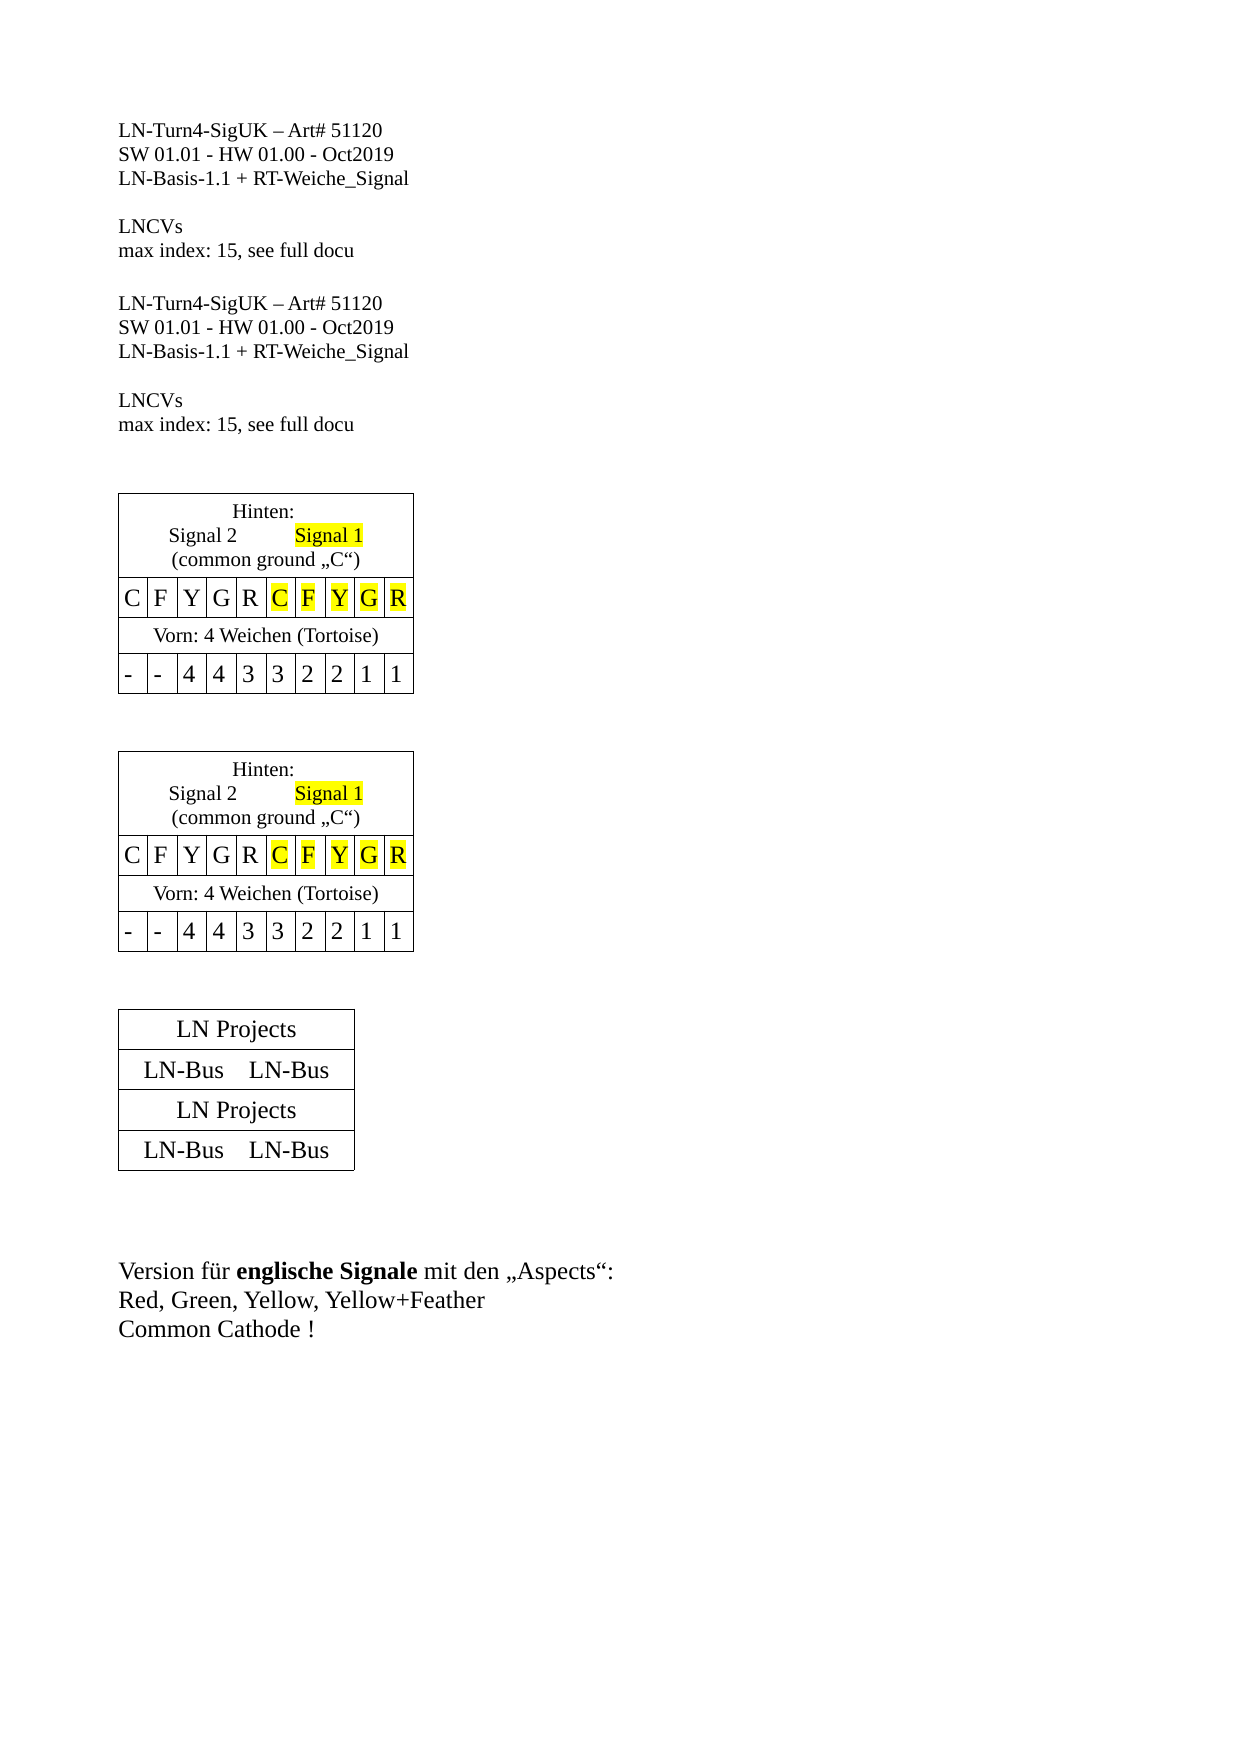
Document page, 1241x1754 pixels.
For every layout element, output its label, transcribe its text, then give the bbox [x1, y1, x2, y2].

table_cell 1 [355, 912, 384, 951]
table_cell LN-Bus LN-Bus [119, 1050, 354, 1089]
table_cell R [237, 836, 266, 875]
table_cell 1 [355, 654, 384, 693]
table_cell 4 [178, 654, 206, 693]
table_cell - [119, 912, 147, 951]
table_cell C [119, 836, 147, 875]
text SW 01.01 - HW 01.00 - Oct2019 [118, 315, 1122, 339]
text LN-Basis-1.1 + RT-Weiche_Signal [118, 339, 532, 363]
text LNCVs [118, 214, 1122, 238]
table_cell 2 [326, 654, 354, 693]
table_cell C [267, 578, 295, 617]
table_cell 1 [385, 912, 413, 951]
table_cell 4 [178, 912, 206, 951]
text Common Cathode ! [118, 1314, 1122, 1342]
table_cell F [148, 836, 177, 875]
table_cell 2 [296, 912, 325, 951]
table_header Vorn: 4 Weichen (Tortoise) [119, 876, 413, 911]
table_cell - [119, 654, 147, 693]
table_cell Y [326, 578, 354, 617]
table_cell R [385, 578, 413, 617]
table_header LN Projects [119, 1090, 354, 1129]
table_cell G [207, 578, 236, 617]
table_header Vorn: 4 Weichen (Tortoise) [119, 618, 413, 653]
table_cell C [267, 836, 295, 875]
table_cell Y [326, 836, 354, 875]
table_cell R [385, 836, 413, 875]
table_cell Y [178, 836, 206, 875]
text LN-Turn4-SigUK – Art# 51120 [118, 291, 1122, 315]
table_header Hinten: Signal 2 Signal 1 (common ground „C“) [119, 494, 413, 577]
text SW 01.01 - HW 01.00 - Oct2019 [118, 142, 1122, 166]
table_cell 4 [207, 654, 236, 693]
table_header LN Projects [119, 1010, 354, 1049]
table_cell F [148, 578, 177, 617]
table_header Hinten: Signal 2 Signal 1 (common ground „C“) [119, 752, 413, 834]
table_cell 2 [296, 654, 325, 693]
table_cell F [296, 578, 325, 617]
table_cell F [296, 836, 325, 875]
text LN-Turn4-SigUK – Art# 51120 [118, 118, 1122, 142]
table_cell R [237, 578, 266, 617]
table_cell 3 [267, 654, 295, 693]
table_cell - [148, 912, 177, 951]
table_cell 4 [207, 912, 236, 951]
text LN-Basis-1.1 + RT-Weiche_Signal [118, 166, 532, 190]
table_cell Y [178, 578, 206, 617]
table_cell 3 [237, 912, 266, 951]
table_cell G [355, 836, 384, 875]
table_cell LN-Bus LN-Bus [119, 1131, 354, 1170]
table_cell - [148, 654, 177, 693]
table_cell G [355, 578, 384, 617]
table_cell 3 [267, 912, 295, 951]
text Red, Green, Yellow, Yellow+Feather [118, 1285, 1122, 1314]
text max index: 15, see full docu [118, 412, 1122, 436]
text Version für englische Signale mit den „Aspects“: [118, 1256, 1122, 1285]
text LNCVs [118, 387, 1122, 412]
table_cell 1 [385, 654, 413, 693]
text max index: 15, see full docu [118, 238, 1122, 262]
table_cell 3 [237, 654, 266, 693]
table_cell G [207, 836, 236, 875]
table_cell C [119, 578, 147, 617]
table_cell 2 [326, 912, 354, 951]
